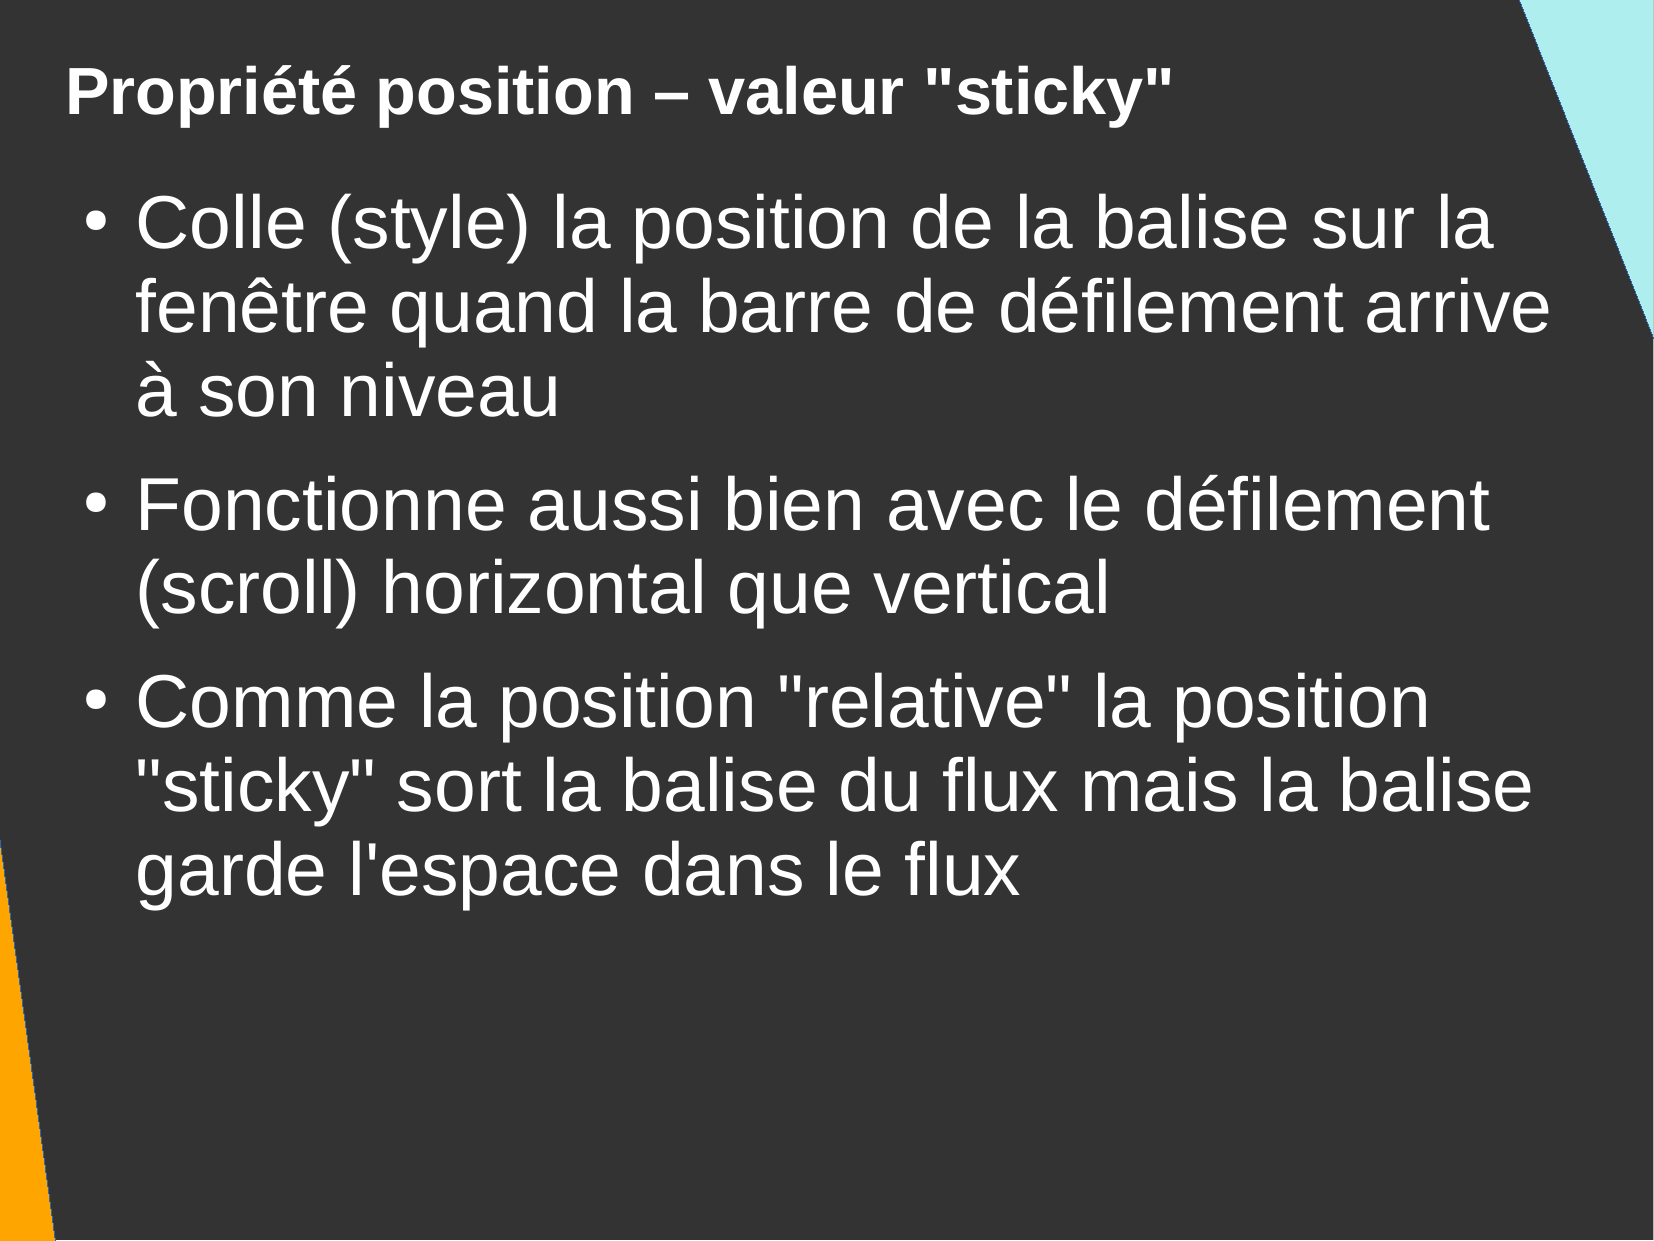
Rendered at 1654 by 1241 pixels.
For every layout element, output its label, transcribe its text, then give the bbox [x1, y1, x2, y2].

text_box [1519, 0, 1654, 339]
text_box [0, 839, 56, 1241]
title Propriété position – valeur "sticky" [64, 54, 1553, 135]
list Colle (style) la position de la balise sur la fenêtre quand la barre de défilement arrive à son niveau Fonctionne aussi bien avec le défilement (scroll) horizontal que vertical Comme la position "relative" la position "sticky" sort la balise du flux mais la balise garde l'espace dans le flux [64, 180, 1604, 1028]
